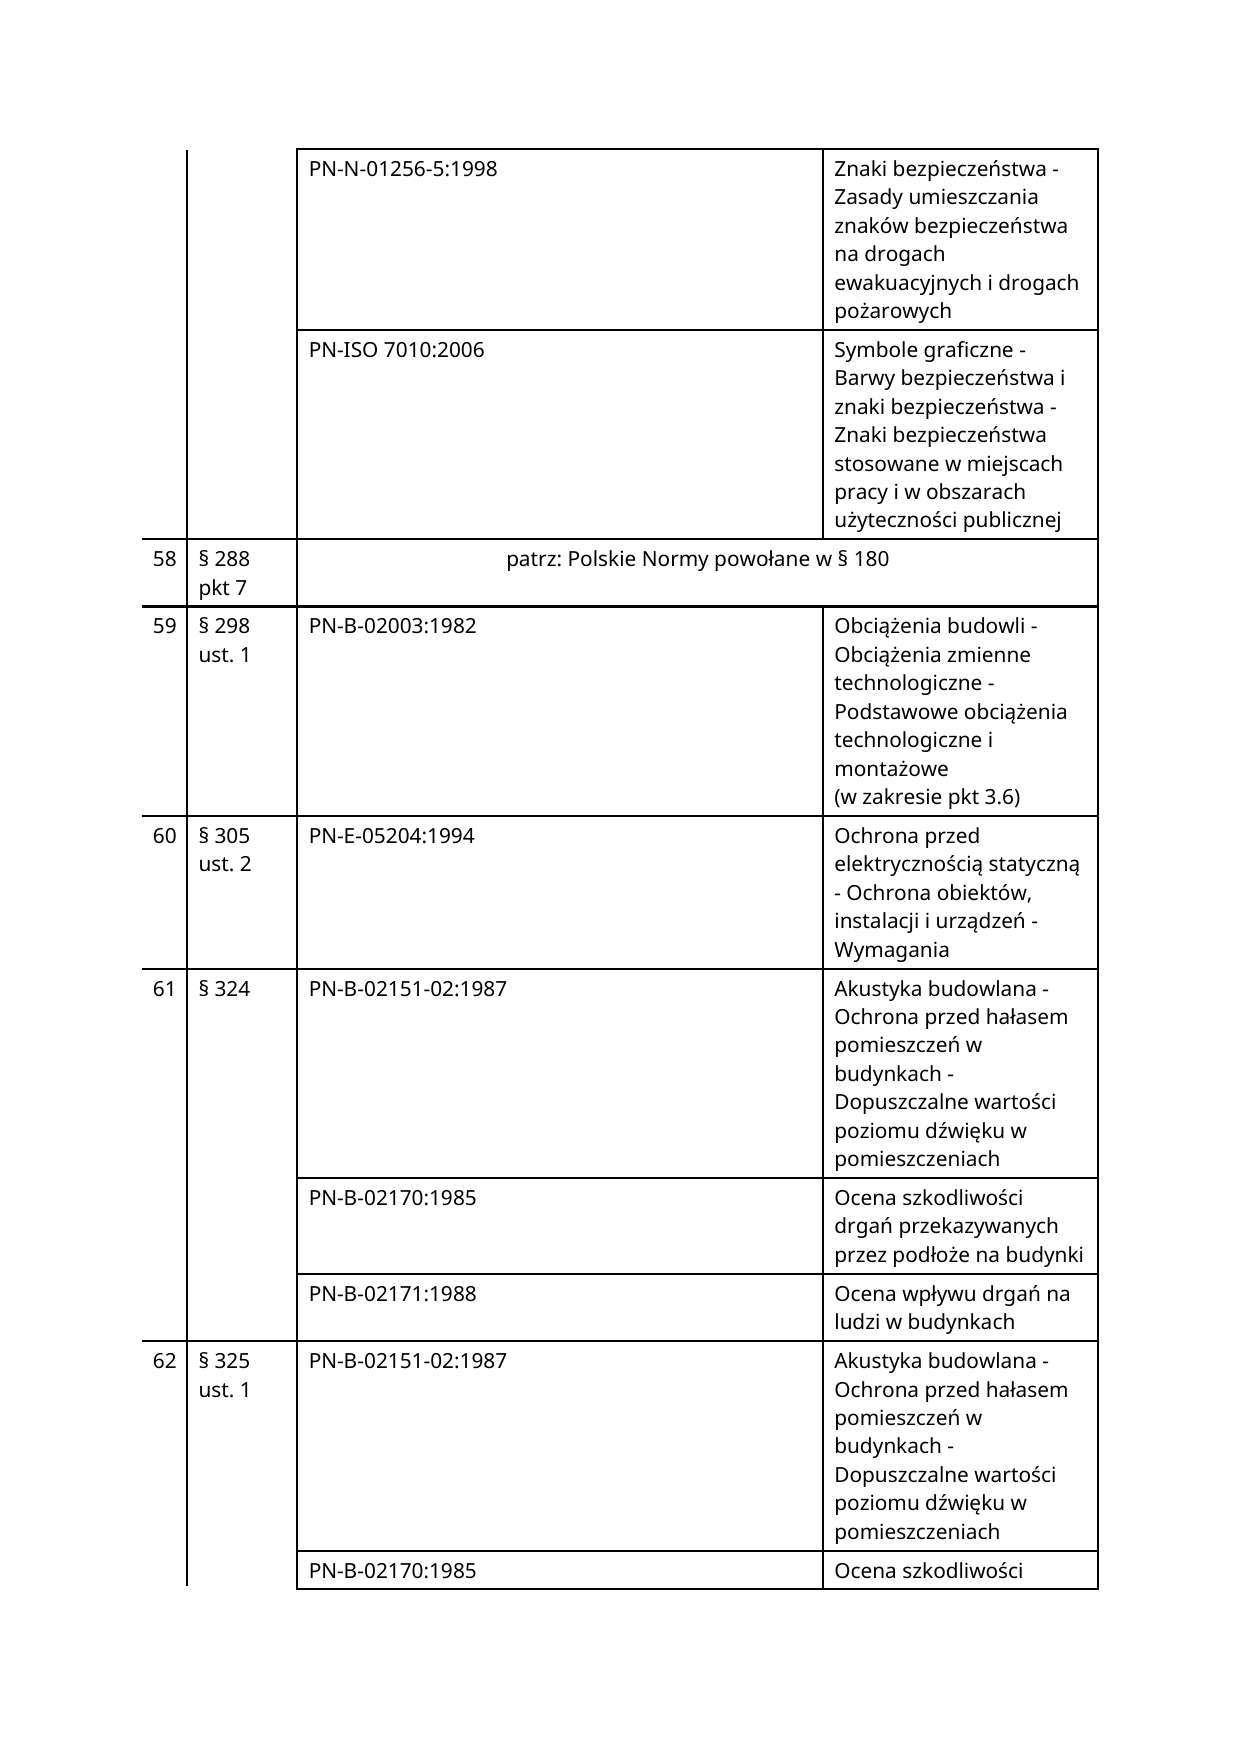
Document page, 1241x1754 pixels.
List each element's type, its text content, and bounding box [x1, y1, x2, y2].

table_cell [142, 148, 187, 329]
table_cell § 288 pkt 7 [188, 540, 296, 605]
table_cell Symbole graficzne - Barwy bezpieczeństwa i znaki bezpieczeństwa - Znaki bezpieczeństwa stosowane w miejscach pracy i w obszarach użyteczności publicznej [824, 331, 1097, 538]
table_cell 60 [142, 817, 186, 967]
table_cell PN-N-01256-5:1998 [298, 150, 822, 329]
table_cell [188, 1177, 296, 1273]
table_cell [187, 1550, 296, 1588]
table_cell [187, 148, 296, 329]
table_cell [142, 1550, 187, 1588]
table_cell § 305 ust. 2 [188, 817, 296, 967]
table_cell Ocena szkodliwości drgań przekazywanych przez podłoże na budynki [824, 1179, 1097, 1273]
table_cell [142, 1273, 186, 1340]
table_cell PN-B-02151-02:1987 [298, 1342, 822, 1549]
table_cell PN-B-02170:1985 [298, 1179, 822, 1273]
table_cell Ocena szkodliwości [824, 1552, 1097, 1588]
table_cell § 325 ust. 1 [188, 1342, 296, 1549]
table_cell PN-ISO 7010:2006 [298, 331, 822, 538]
table_cell Akustyka budowlana - Ochrona przed hałasem pomieszczeń w budynkach - Dopuszczalne wartości poziomu dźwięku w pomieszczeniach [824, 970, 1097, 1177]
table_cell [142, 329, 186, 538]
table_cell patrz: Polskie Normy powołane w § 180 [298, 540, 1097, 605]
table_cell PN-B-02151-02:1987 [298, 970, 822, 1177]
table_cell [188, 329, 296, 538]
table_cell PN-B-02171:1988 [298, 1275, 822, 1340]
table_cell § 298 ust. 1 [188, 608, 296, 815]
table_cell PN-E-05204:1994 [298, 817, 822, 967]
table_cell Znaki bezpieczeństwa - Zasady umieszczania znaków bezpieczeństwa na drogach ewakuacyjnych i drogach pożarowych [824, 150, 1097, 329]
table_cell 59 [142, 608, 186, 815]
table_cell 61 [142, 970, 186, 1177]
table_cell [142, 1177, 186, 1273]
table_cell PN-B-02003:1982 [298, 608, 822, 815]
table_cell Obciążenia budowli - Obciążenia zmienne technologiczne - Podstawowe obciążenia technologiczne i montażowe (w zakresie pkt 3.6) [824, 608, 1097, 815]
table_cell 58 [142, 540, 186, 605]
table_cell Ochrona przed elektrycznością statyczną - Ochrona obiektów, instalacji i urządzeń - Wymagania [824, 817, 1097, 967]
table_cell Akustyka budowlana - Ochrona przed hałasem pomieszczeń w budynkach - Dopuszczalne wartości poziomu dźwięku w pomieszczeniach [824, 1342, 1097, 1549]
table_cell [188, 1273, 296, 1340]
table_cell 62 [142, 1342, 186, 1549]
table_cell PN-B-02170:1985 [298, 1552, 822, 1588]
table_cell § 324 [188, 970, 296, 1177]
table_cell Ocena wpływu drgań na ludzi w budynkach [824, 1275, 1097, 1340]
